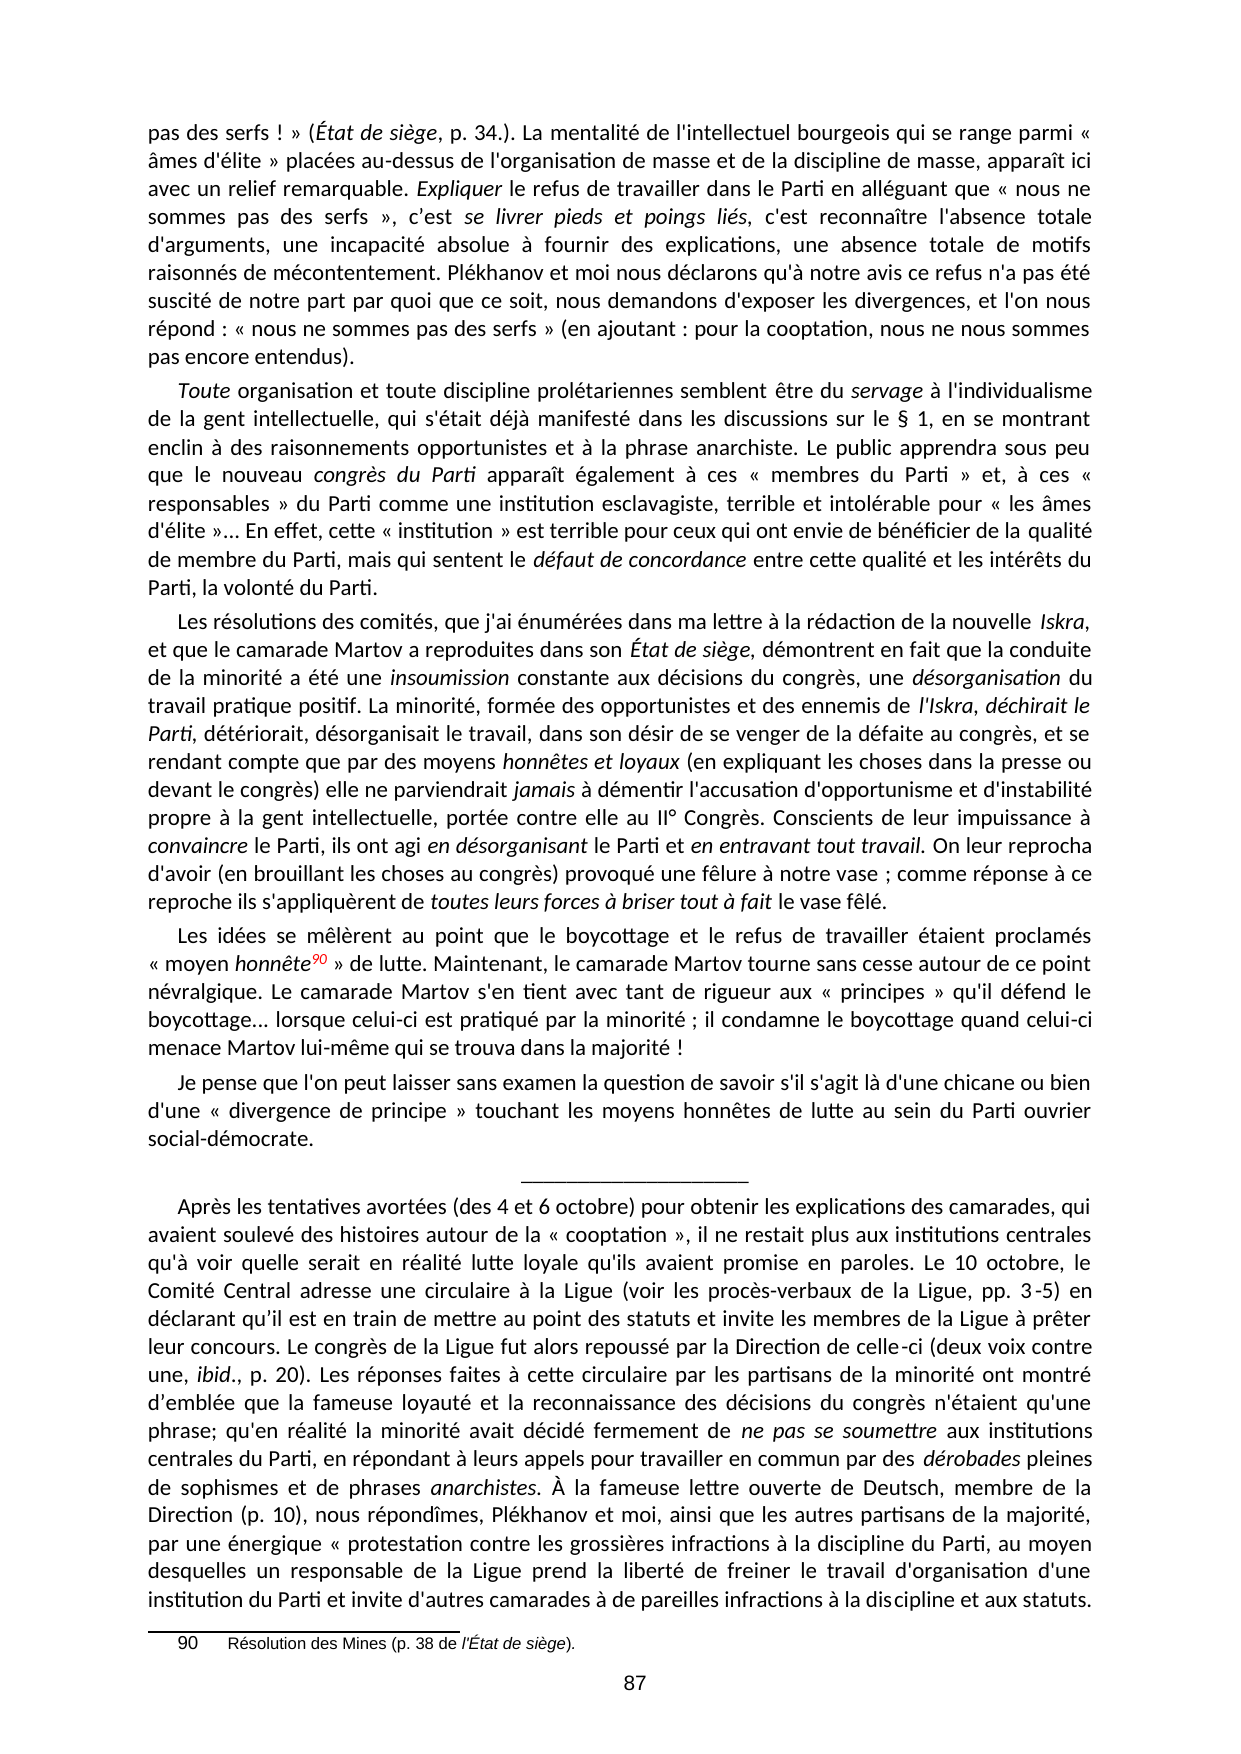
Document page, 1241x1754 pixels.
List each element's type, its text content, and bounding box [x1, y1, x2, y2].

text ____________________ [148, 1158, 1093, 1186]
text Après les tentatives avortées (des 4 et 6 octobre) pour obtenir les explications des camarades, qui avaient soulevé des histoires autour de la « cooptation », il ne restait plus aux institutions centrales qu'à voir quelle serait en réalité lutte loyale qu'ils avaient promise en paroles. Le 10 octobre, le Comité Central adresse une circulaire à la Ligue (voir les procès-verbaux de la Ligue, pp. 3‑5) en déclarant qu’il est en train de mettre au point des statuts et invite les membres de la Ligue à prêter leur concours. Le congrès de la Ligue fut alors repoussé par la Direction de celle‑ci (deux voix contre une, ibid., p. 20). Les réponses faites à cette circulaire par les partisans de la minorité ont montré d’emblée que la fameuse loyauté et la reconnaissance des décisions du congrès n'étaient qu'une phrase; qu'en réalité la minorité avait décidé fermement de ne pas se soumettre aux institutions centrales du Parti, en répondant à leurs appels pour travailler en commun par des dérobades pleines de so­phismes et de phrases anarchistes. À la fameuse lettre ouverte de Deutsch, membre de la Direction (p. 10), nous répondîmes, Plékhanov et moi, ainsi que les autres partisans de la majorité, par une énergique « protestation contre les gros­sières infractions à la discipline du Parti, au moyen des­quelles un responsable de la Ligue prend la liberté de freiner le travail d'organisation d'une institution du Parti et invite d'autres camarades à de pareilles infractions à la dis­cipline et aux statuts. [148, 1192, 1093, 1613]
text Les idées se mêlèrent au point que le boycottage et le refus de travailler étaient proclamés « moyen honnête » de lutte. Maintenant, le camarade Martov tourne sans cesse autour de ce point névralgique. Le camarade Martov s'en tient avec tant de rigueur aux « principes » qu'il défend le boycottage... lorsque celui‑ci est pratiqué par la minorité ; il condamne le boycottage quand celui‑ci menace Martov lui‑même qui se trouva dans la majorité ! [148, 921, 1093, 1062]
text Résolution des Mines (p. 38 de l'État de siège). [148, 1632, 1093, 1653]
text Les résolutions des comités, que j'ai énumérées dans ma lettre à la rédaction de la nouvelle Iskra, et que le camarade Martov a reproduites dans son État de siège, démontrent en fait que la conduite de la minorité a été une insoumission constante aux décisions du congrès, une désorganisation du travail pratique positif. La minorité, formée des opportunistes et des ennemis de l'Iskra, déchirait le Parti, détériorait, désorganisait le travail, dans son désir de se venger de la défaite au congrès, et se rendant compte que par des moyens honnêtes et loyaux (en expliquant les choses dans la presse ou devant le congrès) elle ne parviendrait jamais à démentir l'accusation d'opportunisme et d'instabilité propre à la gent intellectuelle, portée contre elle au II° Congrès. Conscients de leur impuissance à convaincre le Parti, ils ont agi en désorganisant le Parti et en entravant tout travail. On leur reprocha d'avoir (en brouillant les choses au congrès) provoqué une fêlure à notre vase ; comme réponse à ce reproche ils s'appliquèrent de toutes leurs forces à briser tout à fait le vase fêlé. [148, 607, 1093, 915]
text pas des serfs ! » (État de siège, p. 34.). La mentalité de l'intellectuel bourgeois qui se range parmi « âmes d'élite » placées au‑dessus de l'organisation de masse et de la discipline de masse, apparaît ici avec un relief remarquable. Expliquer le refus de travailler dans le Parti en alléguant que « nous ne sommes pas des serfs », c’est se livrer pieds et poings liés, c'est reconnaître l'absence totale d'arguments, une incapacité absolue à fournir des explications, une absence totale de motifs raisonnés de mécontentement. Plékhanov et moi nous déclarons qu'à notre avis ce refus n'a pas été suscité de notre part par quoi que ce soit, nous demandons d'exposer les divergences, et l'on nous répond : « nous ne sommes pas des serfs » (en ajoutant : pour la cooptation, nous ne nous sommes pas encore entendus). [148, 118, 1093, 370]
text Je pense que l'on peut laisser sans examen la question de savoir s'il s'agit là d'une chicane ou bien d'une « divergence de principe » touchant les moyens honnêtes de lutte au sein du Parti ouvrier social‑démocrate. [148, 1068, 1093, 1152]
text Toute organisation et toute discipline prolétariennes semblent être du servage à l'individualisme de la gent intellectuelle, qui s'était déjà manifesté dans les discussions sur le § 1, en se montrant enclin à des raisonnements opportunistes et à la phrase anarchiste. Le public apprendra sous peu que le nouveau congrès du Parti apparaît également à ces « membres du Parti » et, à ces « responsables » du Parti comme une institution esclavagiste, terrible et intolérable pour « les âmes d'élite »... En effet, cette « institution » est terrible pour ceux qui ont envie de bénéficier de la qualité de membre du Parti, mais qui sentent le défaut de concordance entre cette qualité et les intérêts du Parti, la volonté du Parti. [148, 377, 1093, 601]
